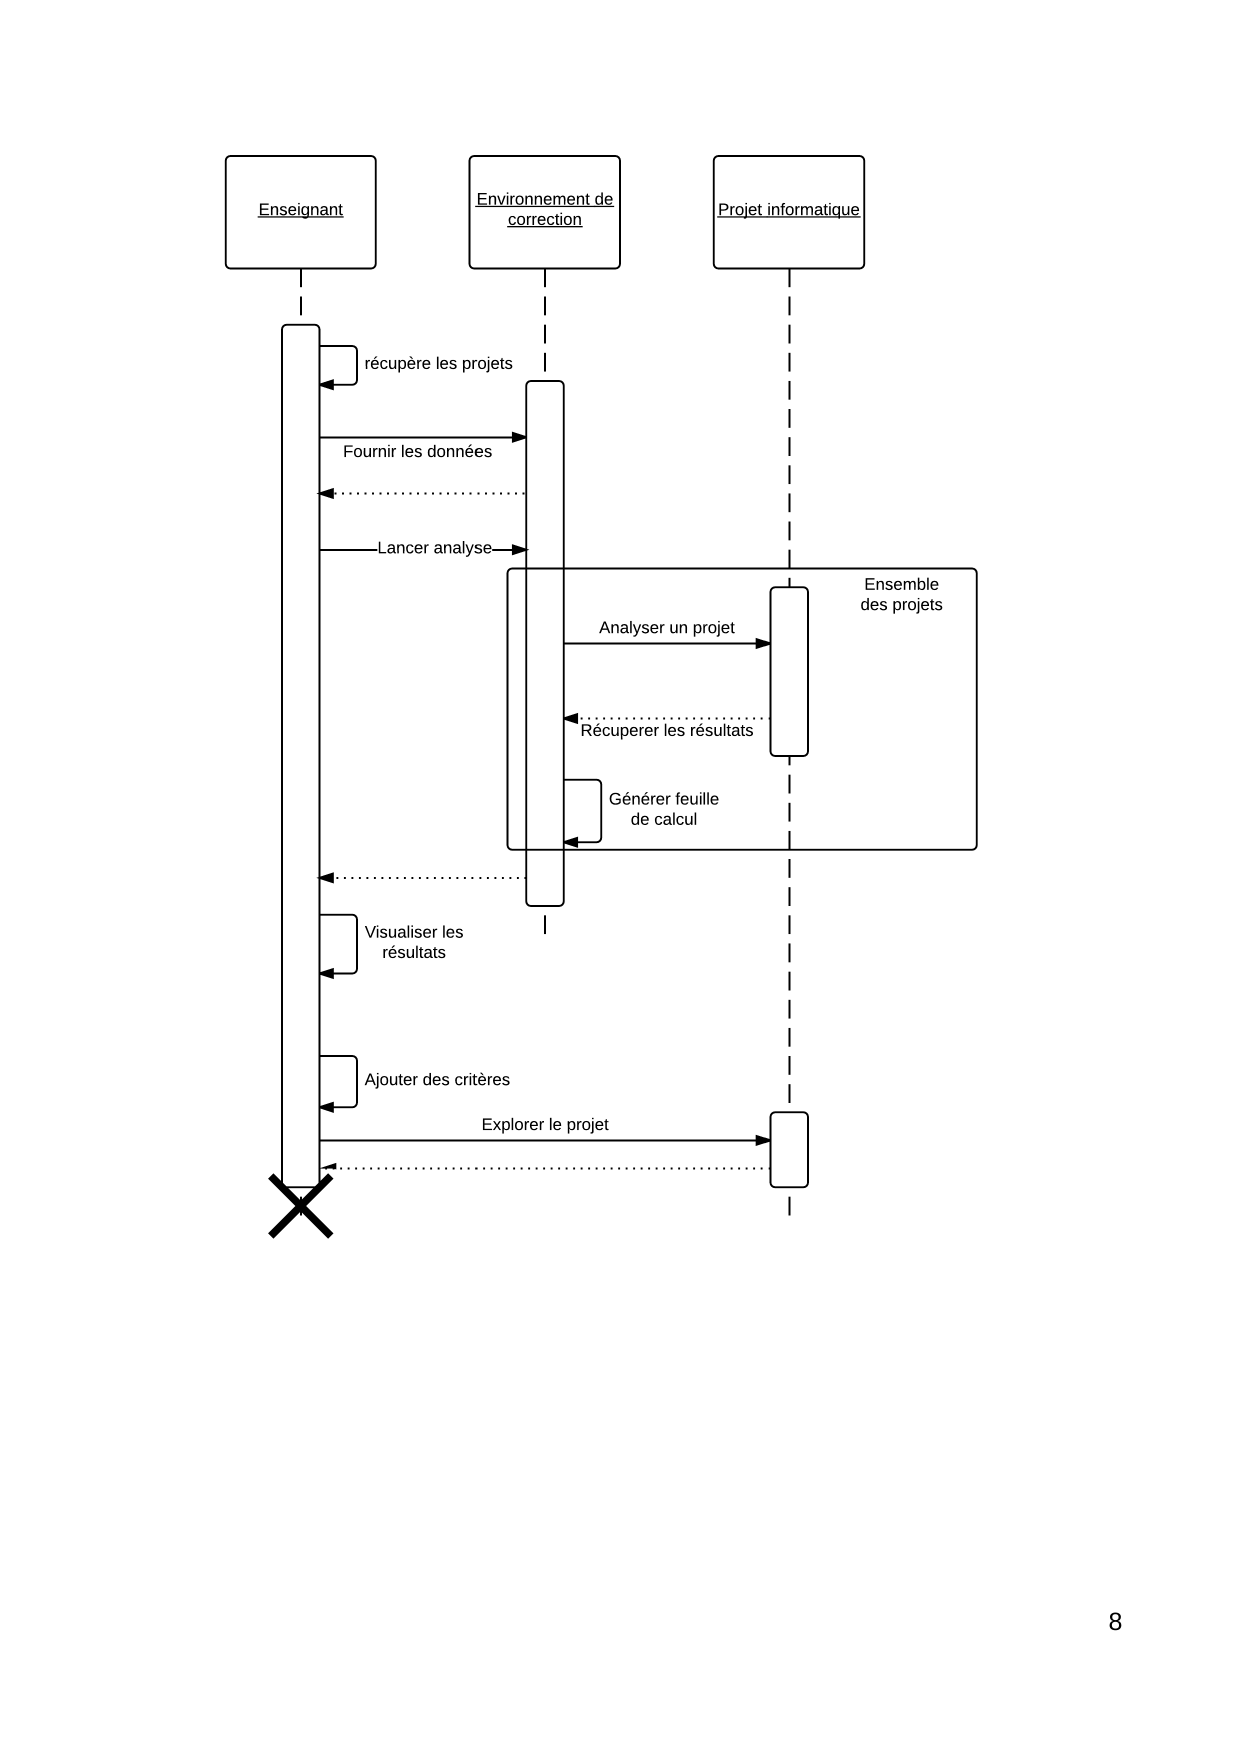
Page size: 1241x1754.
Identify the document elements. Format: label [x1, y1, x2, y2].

picture [188, 118, 1052, 1281]
